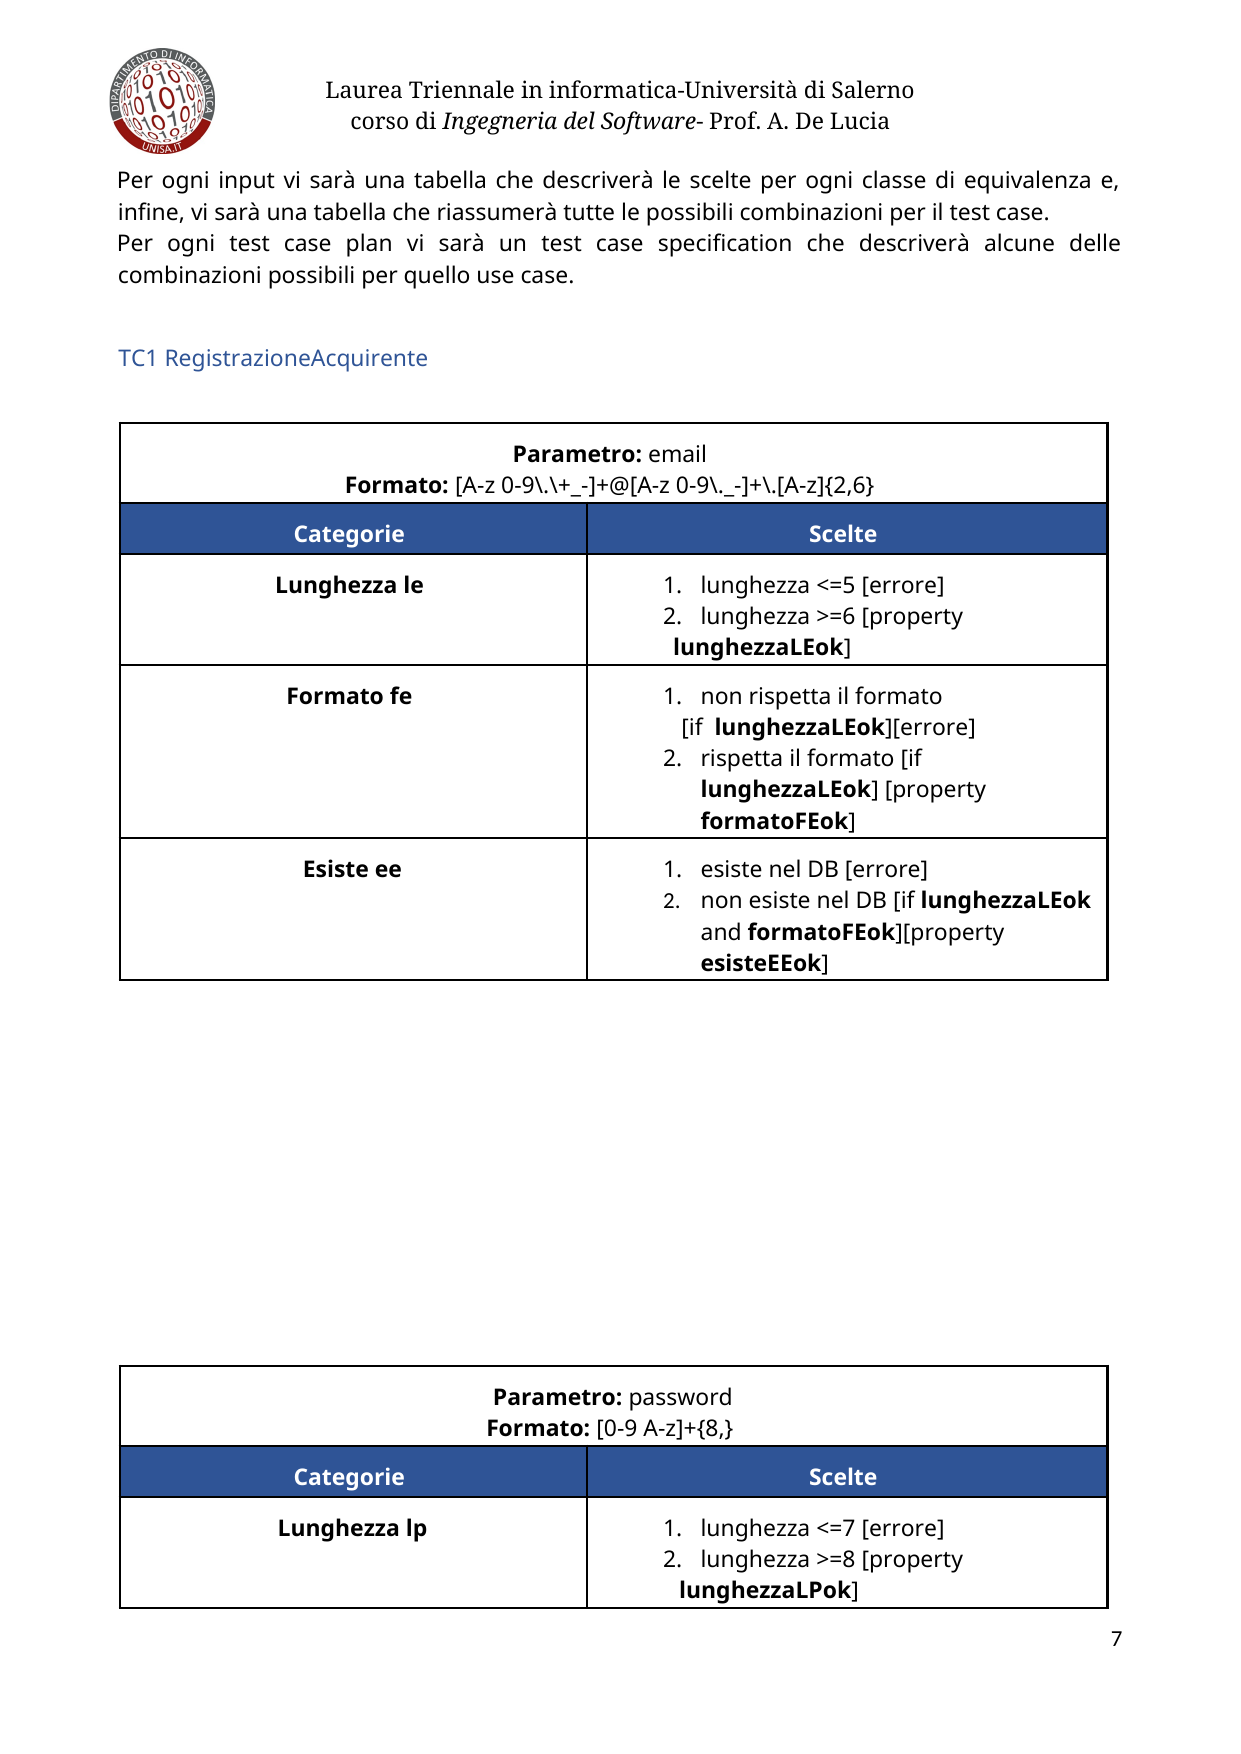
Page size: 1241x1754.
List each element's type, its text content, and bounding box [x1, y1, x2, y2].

table_cell Formato fe [121, 666, 586, 837]
table_cell esiste nel DB [errore] non esiste nel DB [if lunghezzaLEok and formatoFEok][property esisteEEok] [588, 839, 1106, 979]
table_header Parametro: email Formato: [A-z 0-9\.\+_-]+@[A-z 0-9\._-]+\.[A-z]{2,6} [121, 424, 1106, 502]
table_cell Scelte [588, 504, 1106, 553]
text Per ogni test case plan vi sarà un test case specification che descriverà alcune delle combinazioni possibili per quello use case. [117, 227, 1122, 290]
table_cell Categorie [121, 1447, 586, 1496]
text Per ogni input vi sarà una tabella che descriverà le scelte per ogni classe di equivalenza e, infine, vi sarà una tabella che riassumerà tutte le possibili combinazioni per il test case. [117, 164, 1122, 227]
table_cell Esiste ee [121, 839, 586, 979]
table_cell non rispetta il formato [if lunghezzaLEok][errore] rispetta il formato [if lunghezzaLEok] [property formatoFEok] [588, 666, 1106, 837]
table_cell Scelte [588, 1447, 1106, 1496]
table_header Parametro: password Formato: [0-9 A-z]+{8,} [121, 1367, 1106, 1444]
table_cell lunghezza <=5 [errore] lunghezza >=6 [property lunghezzaLEok] [588, 555, 1106, 663]
table_cell Categorie [121, 504, 586, 553]
table_cell lunghezza <=7 [errore] lunghezza >=8 [property lunghezzaLPok] [588, 1498, 1106, 1607]
table_cell Lunghezza le [121, 555, 586, 663]
subtitle TC1 RegistrazioneAcquirente [118, 342, 1122, 374]
table_cell Lunghezza lp [121, 1498, 586, 1607]
